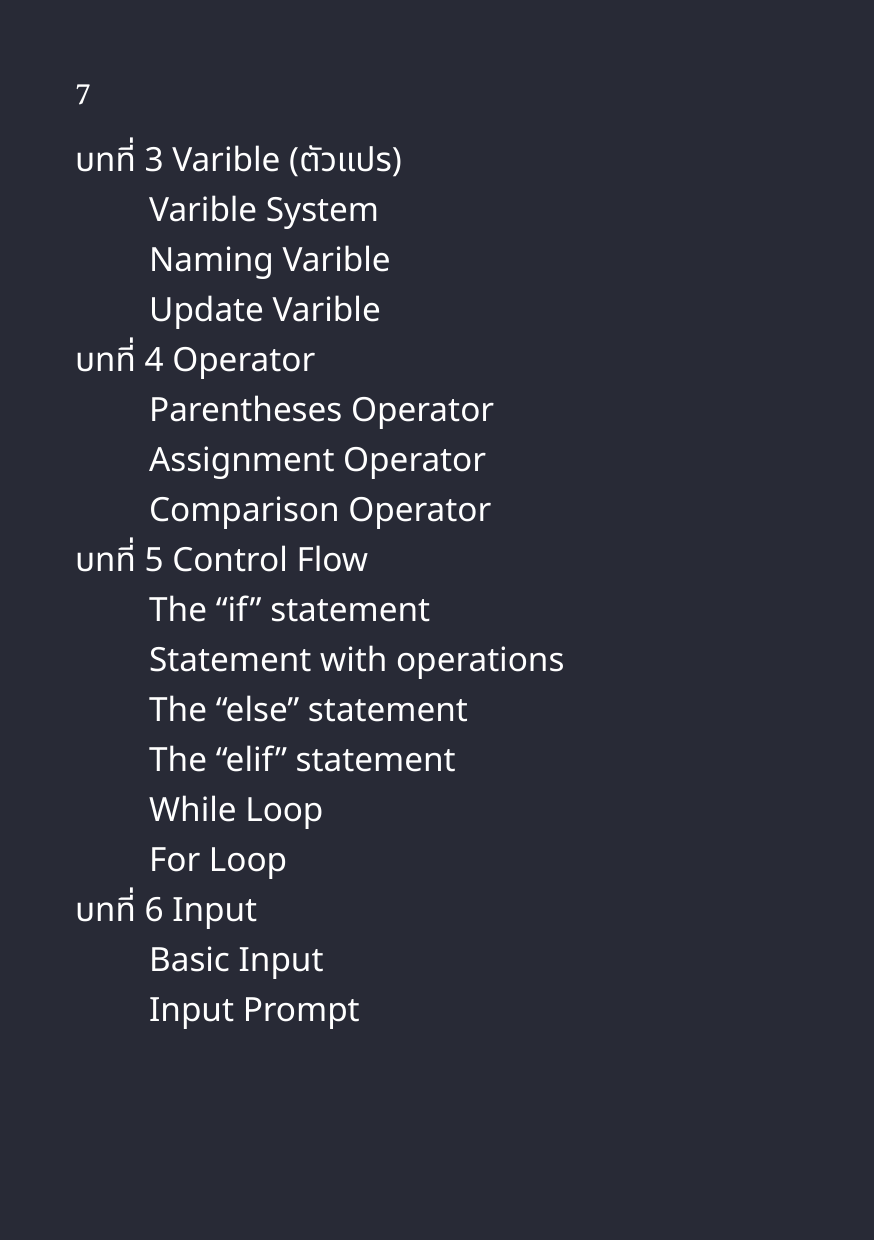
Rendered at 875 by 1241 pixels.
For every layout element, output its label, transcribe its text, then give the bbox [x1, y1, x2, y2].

text The “if” statement [75, 593, 799, 628]
text For Loop [75, 843, 799, 878]
text บทที่ 5 Control Flow [75, 543, 799, 578]
text Update Varible [75, 293, 799, 328]
text Parentheses Operator [75, 393, 799, 428]
text Statement with operations [75, 643, 799, 678]
text Input Prompt [75, 993, 799, 1028]
text Varible System [75, 193, 799, 228]
text บทที่ 4 Operator [75, 343, 799, 378]
text Comparison Operator [75, 493, 799, 528]
text The “else” statement [75, 693, 799, 728]
text บทที่ 3 Varible (ตัวแปร) [75, 143, 799, 178]
text Basic Input [75, 943, 799, 978]
text While Loop [75, 793, 799, 828]
text The “elif” statement [75, 743, 799, 778]
text บทที่ 6 Input [75, 893, 799, 928]
text Naming Varible [75, 243, 799, 278]
text Assignment Operator [75, 443, 799, 478]
